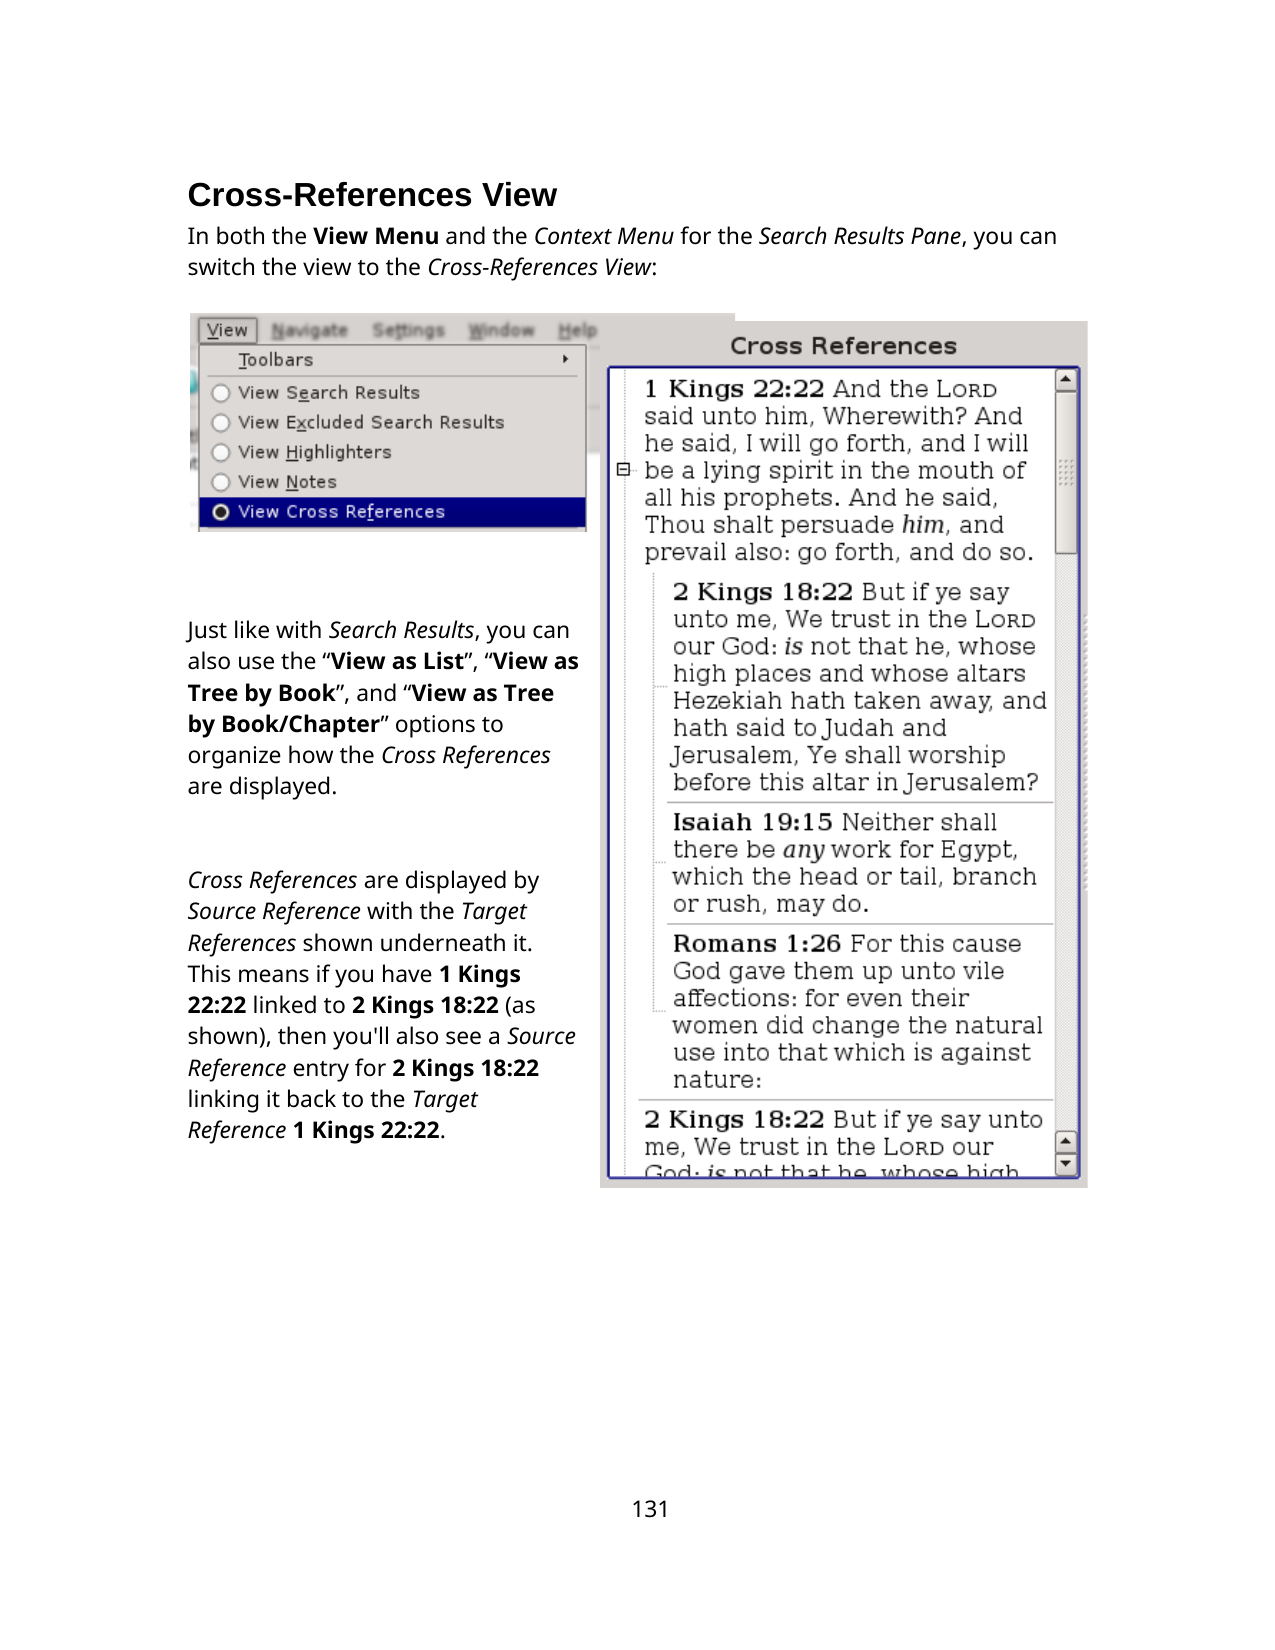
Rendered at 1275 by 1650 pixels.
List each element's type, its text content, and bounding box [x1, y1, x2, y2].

text Cross References are displayed by Source Reference with the Target References shown underneath it. This means if you have 1 Kings 22:22 linked to 2 Kings 18:22 (as shown), then you'll also see a Source Reference entry for 2 Kings 18:22 linking it back to the Target Reference 1 Kings 22:22. [187, 864, 600, 1145]
text In both the View Menu and the Context Menu for the Search Results Pane, you can switch the view to the Cross-References View: [187, 220, 1087, 282]
subtitle Cross-References View [187, 175, 1087, 213]
text Just like with Search Results, you can also use the “View as List”, “View as Tree by Book”, and “View as Tree by Book/Chapter” options to organize how the Cross References are displayed. [187, 614, 600, 802]
picture [190, 313, 1088, 1188]
